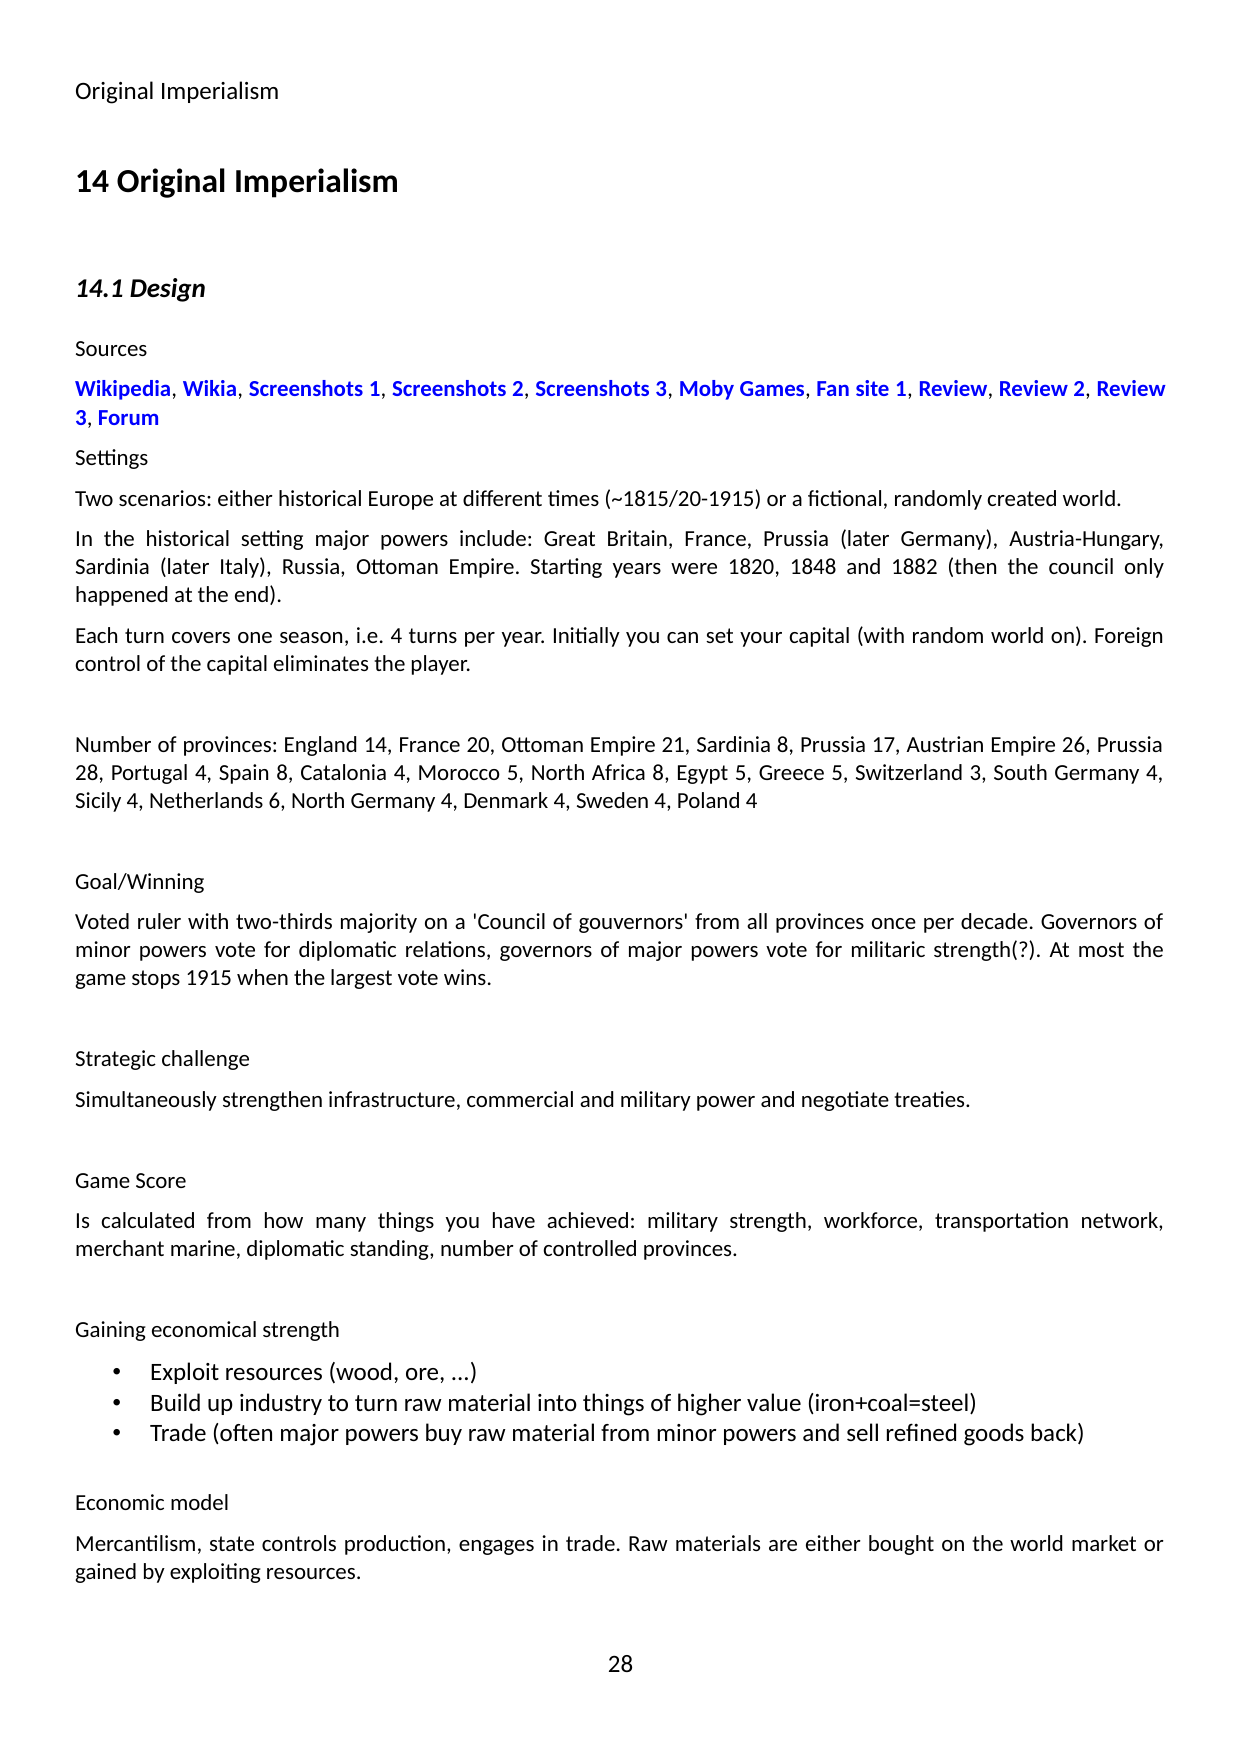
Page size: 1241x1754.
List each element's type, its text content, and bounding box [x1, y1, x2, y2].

text Economic model [75, 1488, 1166, 1516]
text Goal/Winning [75, 867, 1166, 895]
list Trade (often major powers buy raw material from minor powers and sell refined goods back) [112, 1417, 1166, 1448]
text Simultaneously strengthen infrastructure, commercial and military power and negotiate treaties. [75, 1085, 1166, 1113]
text Strategic challenge [75, 1044, 1166, 1072]
subtitle Original Imperialism [75, 160, 1166, 201]
text Game Score [75, 1166, 1166, 1194]
text Mercantilism, state controls production, engages in trade. Raw materials are either bought on the world market or gained by exploiting resources. [75, 1529, 1166, 1585]
text Wikipedia, Wikia, Screenshots 1, Screenshots 2, Screenshots 3, Moby Games, Fan site 1, Review, Review 2, Review 3, Forum [75, 374, 1166, 431]
text Settings [75, 443, 1166, 471]
list Exploit resources (wood, ore, ...) [112, 1356, 1166, 1387]
text Each turn covers one season, i.e. 4 turns per year. Initially you can set your capital (with random world on). Foreign control of the capital eliminates the player. [75, 621, 1166, 677]
list Build up industry to turn raw material into things of higher value (iron+coal=steel) [112, 1387, 1166, 1417]
text In the historical setting major powers include: Great Britain, France, Prussia (later Germany), Austria-Hungary, Sardinia (later Italy), Russia, Ottoman Empire. Starting years were 1820, 1848 and 1882 (then the council only happened at the end). [75, 524, 1166, 608]
text Sources [75, 334, 1166, 362]
text Voted ruler with two-thirds majority on a 'Council of gouvernors' from all provinces once per decade. Governors of minor powers vote for diplomatic relations, governors of major powers vote for militaric strength(?). At most the game stops 1915 when the largest vote wins. [75, 907, 1166, 991]
subtitle Design [75, 272, 1166, 304]
text Gaining economical strength [75, 1316, 1166, 1344]
text Two scenarios: either historical Europe at different times (~1815/20-1915) or a fictional, randomly created world. [75, 484, 1166, 512]
text Number of provinces: England 14, France 20, Ottoman Empire 21, Sardinia 8, Prussia 17, Austrian Empire 26, Prussia 28, Portugal 4, Spain 8, Catalonia 4, Morocco 5, North Africa 8, Egypt 5, Greece 5, Switzerland 3, South Germany 4, Sicily 4, Netherlands 6, North Germany 4, Denmark 4, Sweden 4, Poland 4 [75, 730, 1166, 814]
text Is calculated from how many things you have achieved: military strength, workforce, transportation network, merchant marine, diplomatic standing, number of controlled provinces. [75, 1207, 1166, 1263]
